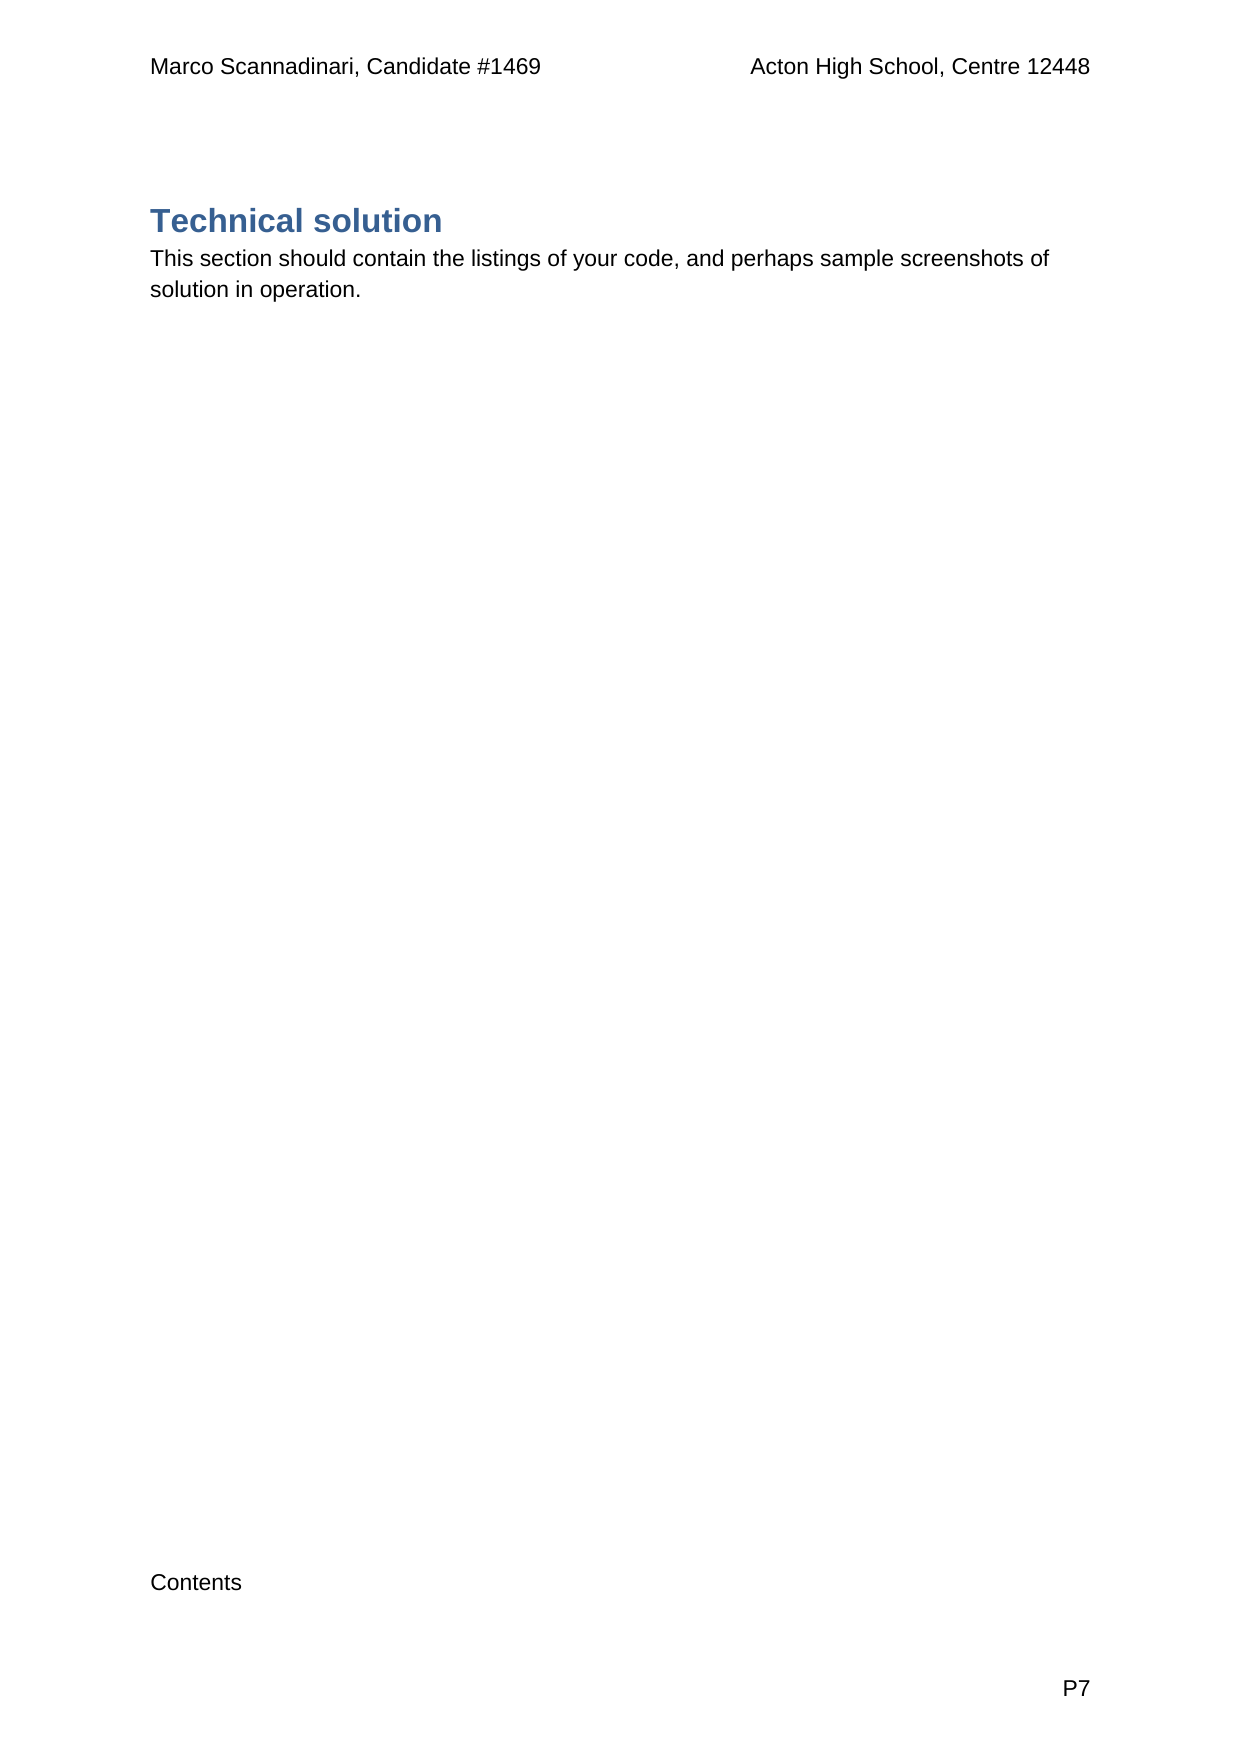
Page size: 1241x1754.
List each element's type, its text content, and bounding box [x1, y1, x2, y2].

subtitle Technical solution [150, 201, 1090, 239]
text This section should contain the listings of your code, and perhaps sample screenshots of solution in operation. [150, 245, 1090, 302]
